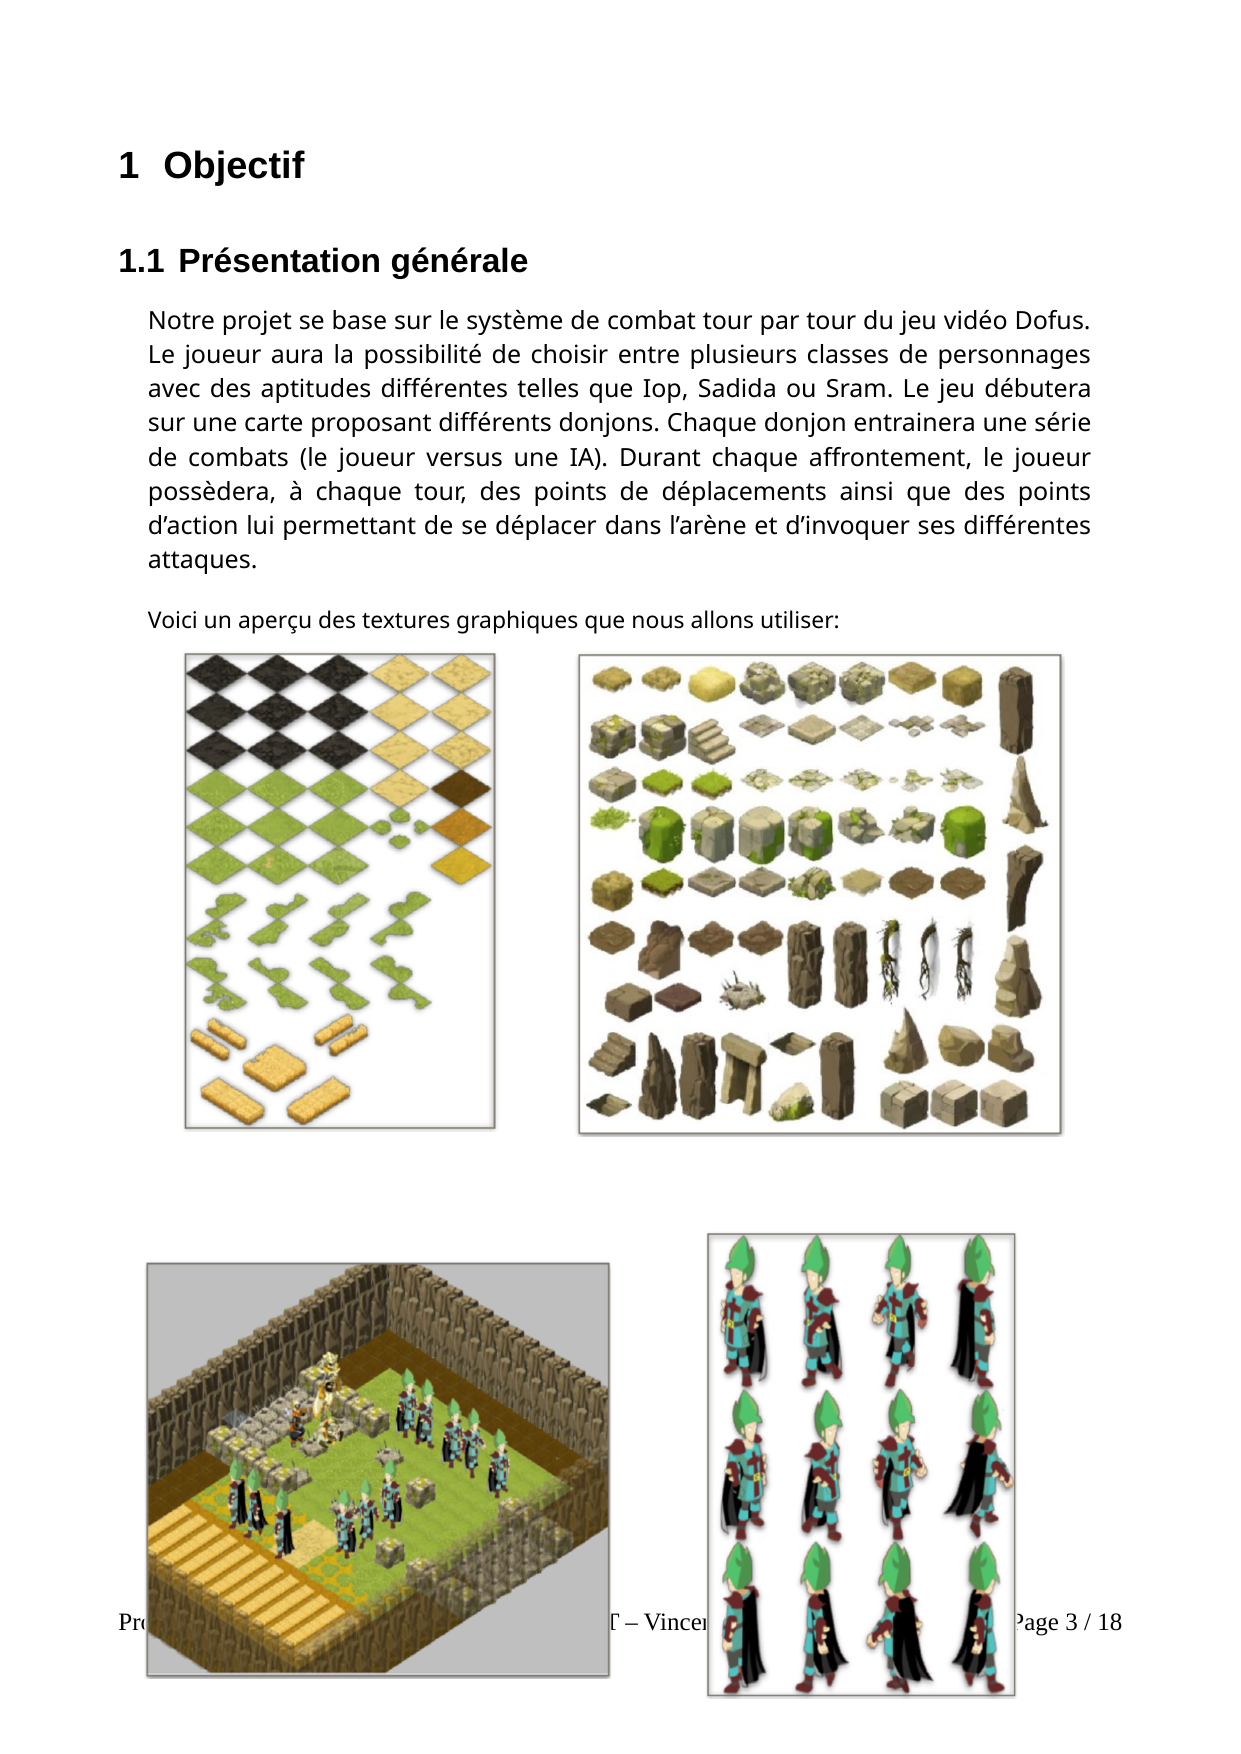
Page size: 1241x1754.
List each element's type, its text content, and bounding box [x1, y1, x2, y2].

subtitle Présentation générale [118, 241, 1122, 279]
picture [144, 1259, 612, 1679]
picture [573, 651, 1065, 1137]
text Voici un aperçu des textures graphiques que nous allons utiliser: [148, 604, 1093, 635]
picture [705, 1231, 1018, 1699]
subtitle Objectif [118, 143, 1122, 187]
text Notre projet se base sur le système de combat tour par tour du jeu vidéo Dofus. Le joueur aura la possibilité de choisir entre plusieurs classes de personnages avec des aptitudes différentes telles que Iop, Sadida ou Sram. Le jeu débutera sur une carte proposant différents donjons. Chaque donjon entrainera une série de combats (le joueur versus une IA). Durant chaque affrontement, le joueur possèdera, à chaque tour, des points de déplacements ainsi que des points d’action lui permettant de se déplacer dans l’arène et d’invoquer ses différentes attaques. [148, 303, 1093, 575]
picture [182, 647, 500, 1132]
